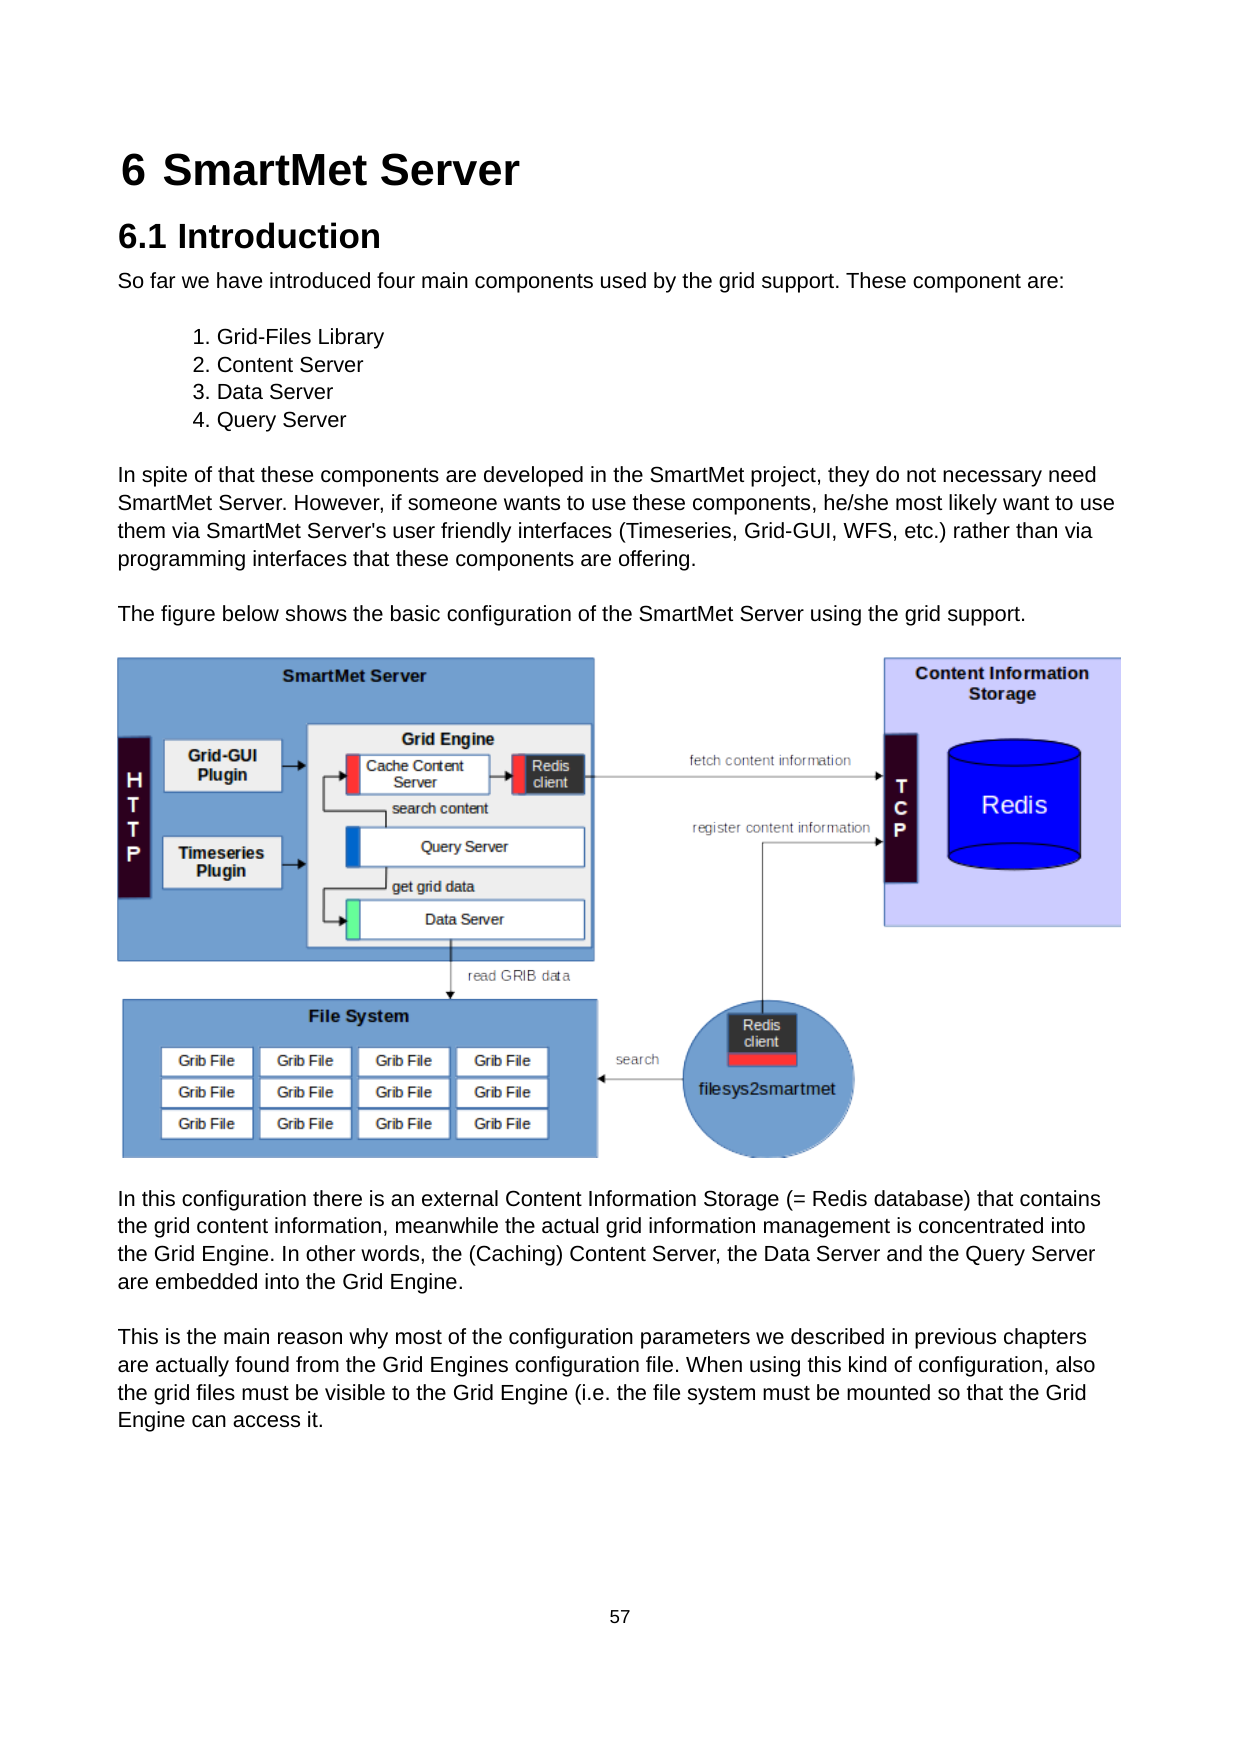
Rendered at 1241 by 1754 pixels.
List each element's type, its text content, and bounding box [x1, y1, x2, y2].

text The figure below shows the basic configuration of the SmartMet Server using the grid support. [117, 601, 1122, 626]
text 2. Content Server [117, 352, 1122, 377]
text 4. Query Server [117, 407, 1122, 432]
text 1. Grid-Files Library [117, 324, 1122, 349]
subtitle Introduction [108, 216, 1122, 256]
text In spite of that these components are developed in the SmartMet project, they do not necessary need SmartMet Server. However, if someone wants to use these components, he/she most likely want to use them via SmartMet Server's user friendly interfaces (Timeseries, Grid-GUI, WFS, etc.) rather than via programming interfaces that these components are offering. [117, 462, 1122, 571]
text 3. Data Server [117, 379, 1122, 404]
text This is the main reason why most of the configuration parameters we described in previous chapters are actually found from the Grid Engines configuration file. When using this kind of configuration, also the grid files must be visible to the Grid Engine (i.e. the file system must be mounted so that the Grid Engine can access it. [117, 1324, 1122, 1432]
text So far we have introduced four main components used by the grid support. These component are: [117, 268, 1122, 294]
picture [117, 656, 1121, 1158]
subtitle SmartMet Server [108, 143, 1122, 195]
text In this configuration there is an external Content Information Storage (= Redis database) that contains the grid content information, meanwhile the actual grid information management is concentrated into the Grid Engine. In other words, the (Caching) Content Server, the Data Server and the Query Server are embedded into the Grid Engine. [117, 1186, 1122, 1294]
